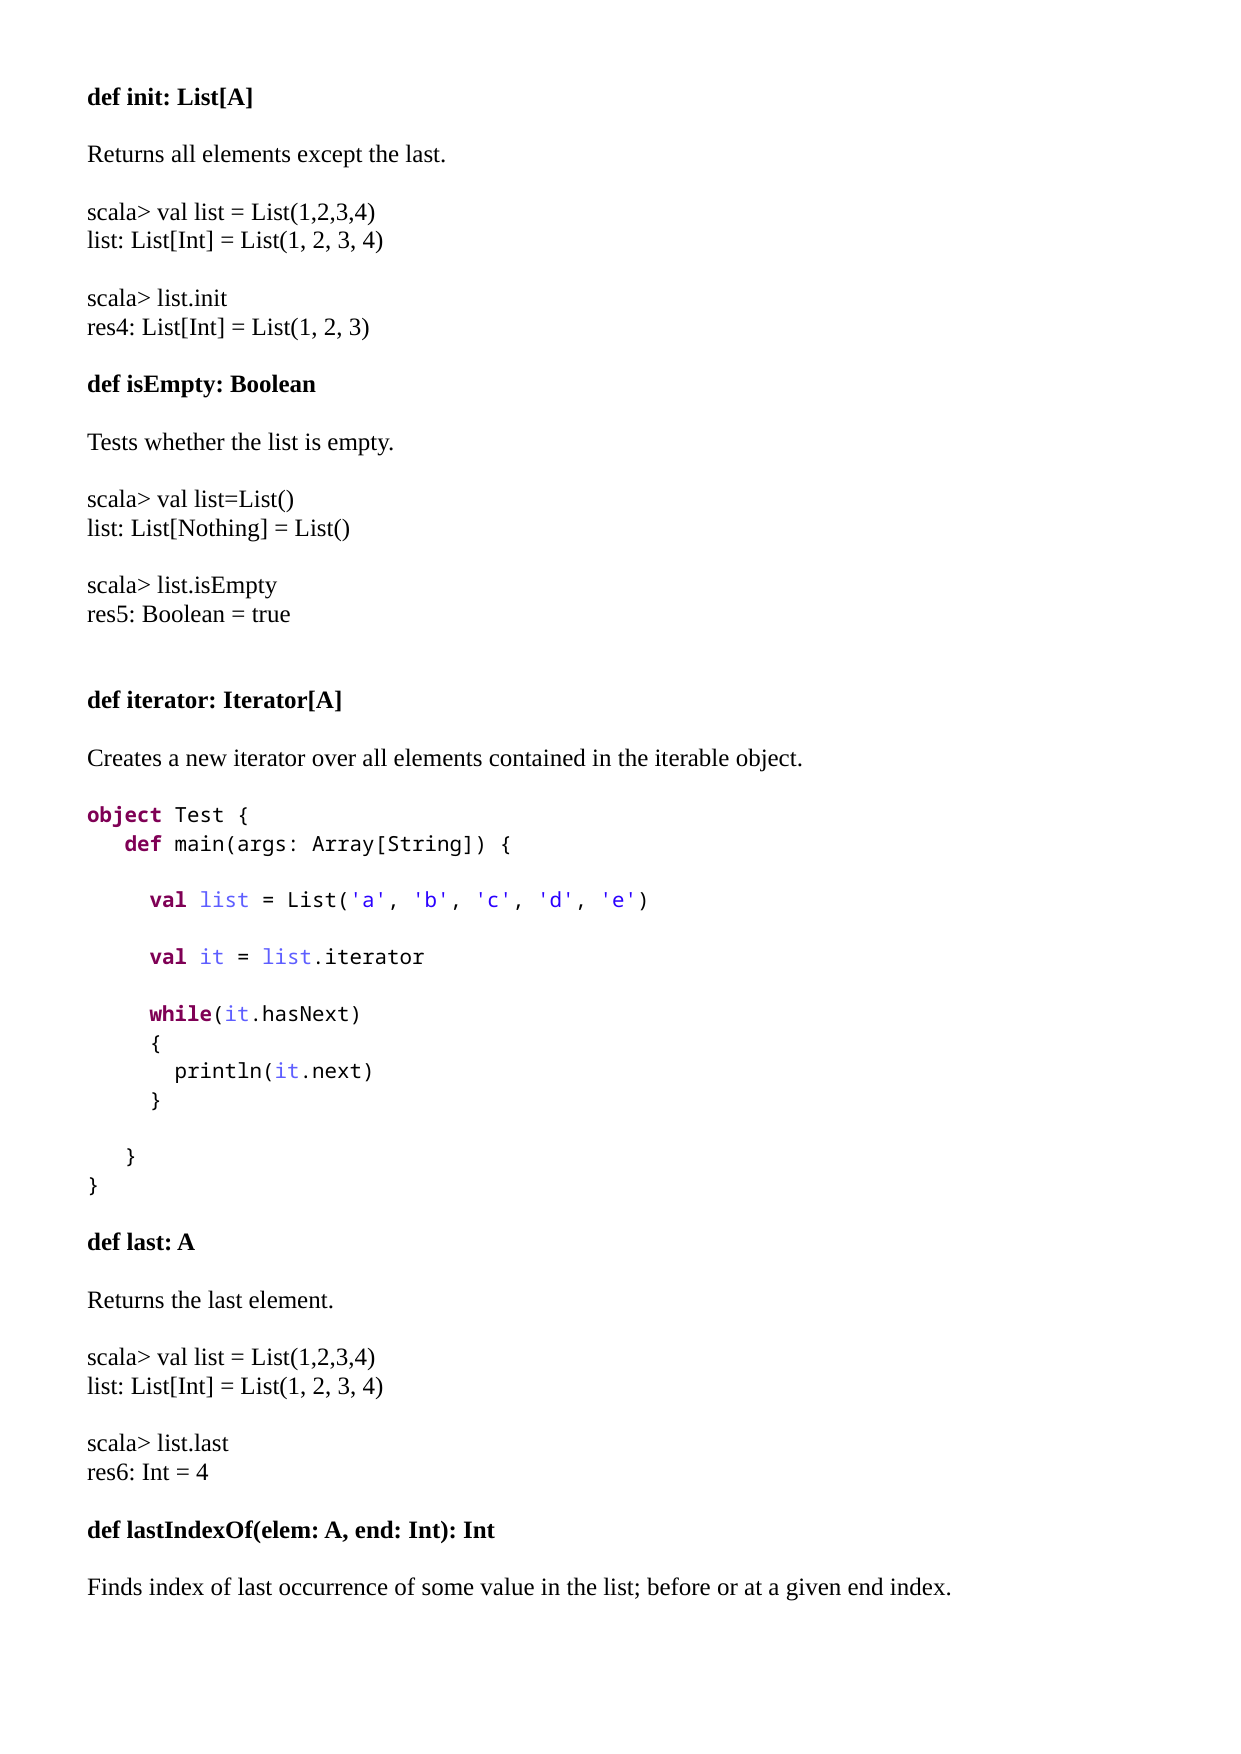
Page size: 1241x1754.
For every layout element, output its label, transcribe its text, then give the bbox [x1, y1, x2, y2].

text Returns all elements except the last. [87, 139, 1155, 168]
text def isEmpty: Boolean [87, 369, 1155, 398]
text println(it.next) [87, 1056, 1155, 1085]
text def main(args: Array[String]) { [87, 829, 1155, 857]
text { [87, 1028, 1155, 1056]
text scala> list.last [87, 1428, 1155, 1457]
text list: List[Int] = List(1, 2, 3, 4) [87, 225, 1155, 254]
text Finds index of last occurrence of some value in the list; before or at a given end index. [87, 1572, 1155, 1601]
text res4: List[Int] = List(1, 2, 3) [87, 312, 1155, 340]
text res5: Boolean = true [87, 599, 1155, 628]
text scala> list.isEmpty [87, 570, 1155, 599]
text val it = list.iterator [87, 942, 1155, 971]
text list: List[Int] = List(1, 2, 3, 4) [87, 1371, 1155, 1400]
text def lastIndexOf(elem: A, end: Int): Int [87, 1515, 1155, 1543]
text def iterator: Iterator[A] [87, 685, 1155, 714]
text val list = List('a', 'b', 'c', 'd', 'e') [87, 886, 1155, 914]
text def last: A [87, 1227, 1155, 1256]
text while(it.hasNext) [87, 999, 1155, 1028]
text Returns the last element. [87, 1285, 1155, 1313]
text } [87, 1170, 1155, 1198]
text object Test { [87, 800, 1155, 829]
text scala> val list=List() [87, 484, 1155, 513]
text } [87, 1085, 1155, 1113]
text scala> val list = List(1,2,3,4) [87, 197, 1155, 225]
text Tests whether the list is empty. [87, 427, 1155, 455]
text res6: Int = 4 [87, 1457, 1155, 1486]
text scala> list.init [87, 283, 1155, 312]
text Creates a new iterator over all elements contained in the iterable object. [87, 743, 1155, 772]
text list: List[Nothing] = List() [87, 513, 1155, 542]
text scala> val list = List(1,2,3,4) [87, 1342, 1155, 1371]
text def init: List[A] [87, 82, 1155, 110]
text } [87, 1142, 1155, 1170]
